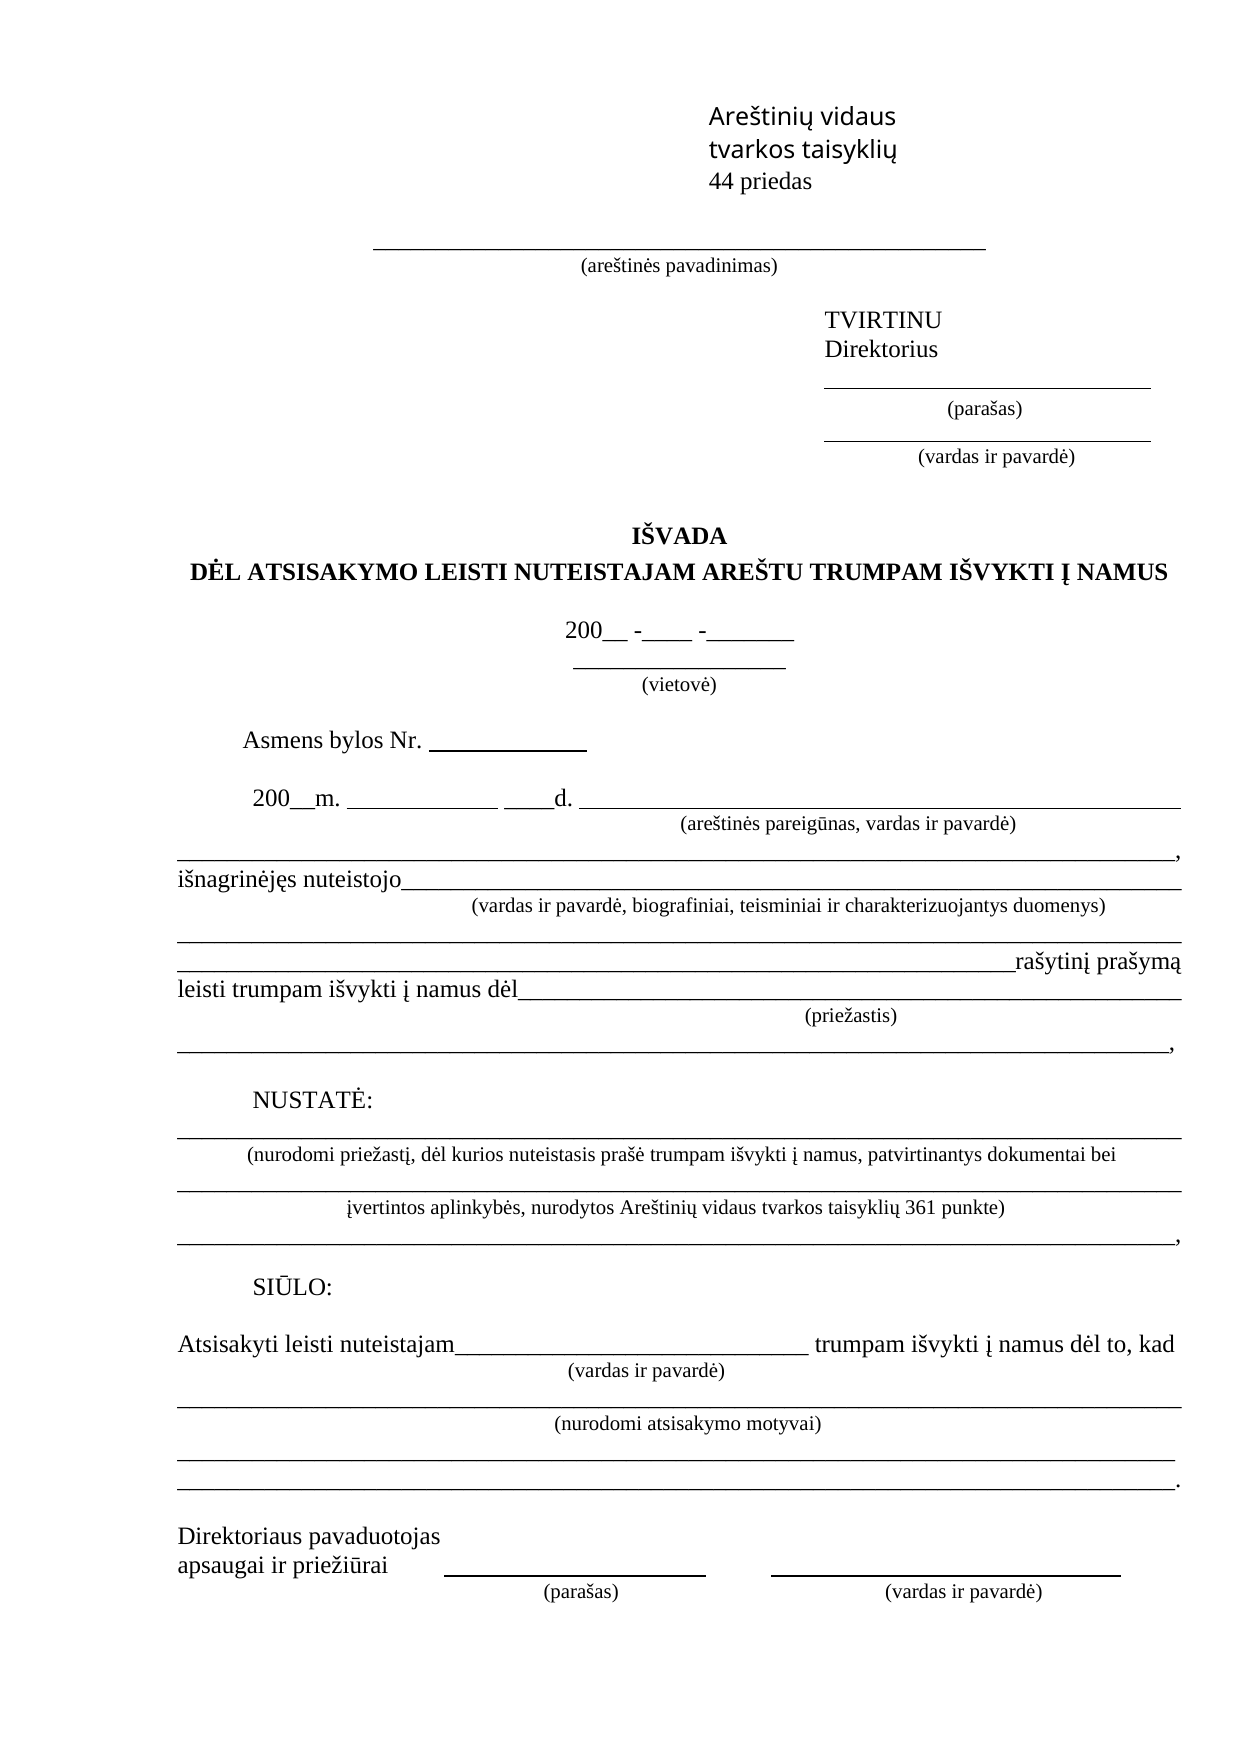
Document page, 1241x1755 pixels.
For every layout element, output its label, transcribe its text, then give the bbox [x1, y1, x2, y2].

text (vardas ir pavardė) [177, 1358, 1181, 1382]
text (vardas ir pavardė, biografiniai, teisminiai ir charakterizuojantys duomenys) [177, 893, 1181, 917]
text TVIRTINU [177, 305, 1181, 334]
text _________________________________________________ [177, 224, 1181, 252]
text DĖL ATSISAKYMO LEISTI NUTEISTAJAM AREŠTU TRUMPAM IŠVYKTI Į NAMUS [177, 557, 1181, 586]
text apsaugai ir priežiūrai [177, 1550, 1181, 1579]
text 200__m. ____d. [177, 783, 1181, 811]
text (areštinės pareigūnas, vardas ir pavardė) [177, 811, 1181, 835]
text (areštinės pavadinimas) [177, 252, 1181, 277]
text Direktorius [177, 334, 1181, 363]
text (parašas) (vardas ir pavardė) [177, 1579, 1181, 1603]
text įvertintos aplinkybės, nurodytos Areštinių vidaus tvarkos taisyklių 361 punkte) [177, 1195, 1181, 1219]
text rašytinį prašymą [177, 946, 1181, 974]
text , [177, 835, 1181, 864]
text leisti trumpam išvykti į namus dėl [177, 974, 1181, 1003]
text 200__ -____ -_______ [177, 615, 1181, 643]
text SIŪLO: [177, 1272, 1181, 1301]
text Atsisakyti leisti nuteistajam trumpam išvykti į namus dėl to, kad [177, 1329, 1181, 1358]
text IŠVADA [177, 521, 1181, 550]
text (priežastis) [177, 1003, 1181, 1027]
text tvarkos taisyklių [177, 132, 1181, 166]
text (nurodomi priežastį, dėl kurios nuteistasis prašė trumpam išvykti į namus, patvirtinantys dokumentai bei [177, 1142, 1181, 1166]
text _________________ [177, 643, 1181, 672]
text (parašas) [177, 392, 1181, 420]
text , [177, 1219, 1181, 1248]
text Direktoriaus pavaduotojas [177, 1521, 1181, 1550]
text išnagrinėjęs nuteistojo [177, 864, 1181, 893]
text , [177, 1027, 1181, 1056]
text (vardas ir pavardė) [177, 444, 1181, 468]
text (vietovė) [177, 672, 1181, 696]
text Asmens bylos Nr. [177, 725, 1181, 754]
text NUSTATĖ: [177, 1085, 1181, 1113]
text (nurodomi atsisakymo motyvai) [177, 1411, 1181, 1435]
text . [177, 1464, 1181, 1493]
text 44 priedas [177, 166, 1181, 195]
text Areštinių vidaus [709, 98, 1181, 132]
